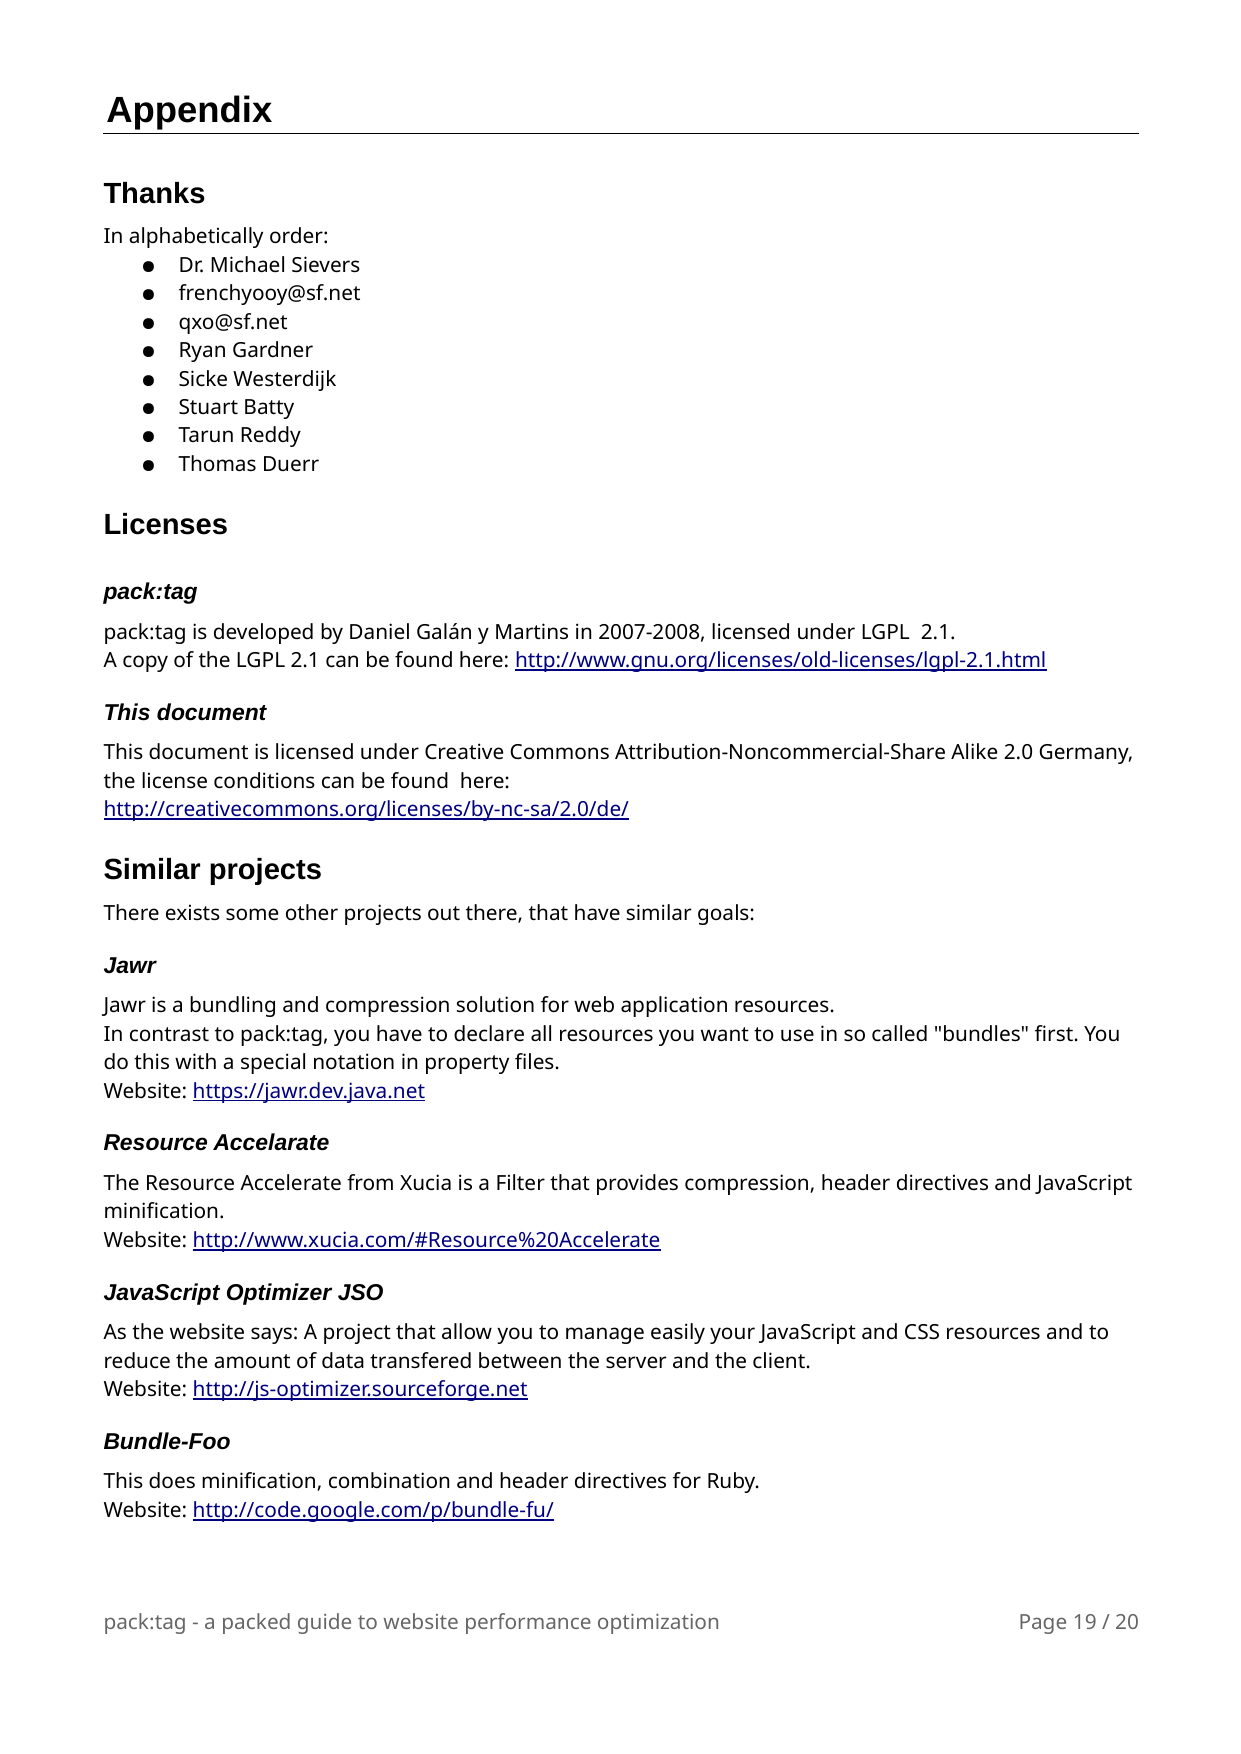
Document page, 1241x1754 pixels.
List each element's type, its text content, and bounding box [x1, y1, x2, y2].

list frenchyooy@sf.net [141, 278, 1139, 307]
subtitle Similar projects [103, 852, 1139, 886]
list Sicke Westerdijk [141, 364, 1139, 392]
subtitle Thanks [103, 176, 1139, 209]
subtitle Resource Accelarate [103, 1129, 1139, 1156]
text As the website says: A project that allow you to manage easily your JavaScript and CSS resources and to reduce the amount of data transfered between the server and the client. [103, 1317, 1139, 1374]
text This document is licensed under Creative Commons Attribution-Noncommercial-Share Alike 2.0 Germany, the license conditions can be found here: [103, 737, 1139, 794]
text There exists some other projects out there, that have similar goals: [103, 898, 1139, 927]
text Website: http://js-optimizer.sourceforge.net [103, 1374, 1139, 1403]
text The Resource Accelerate from Xucia is a Filter that provides compression, header directives and JavaScript minification. [103, 1168, 1139, 1225]
text This does minification, combination and header directives for Ruby. [103, 1466, 1139, 1495]
subtitle This document [103, 699, 1139, 725]
list Tarun Reddy [141, 421, 1139, 449]
text http://creativecommons.org/licenses/by-nc-sa/2.0/de/ [103, 794, 1139, 823]
list Ryan Gardner [141, 335, 1139, 364]
text In alphabetically order: [103, 222, 1139, 250]
text pack:tag is developed by Daniel Galán y Martins in 2007-2008, licensed under LGPL 2.1. [103, 617, 1139, 645]
list Dr. Michael Sievers [141, 250, 1139, 278]
text Website: http://www.xucia.com/#Resource%20Accelerate [103, 1225, 1139, 1253]
text In contrast to pack:tag, you have to declare all resources you want to use in so called "bundles" first. You do this with a special notation in property files. [103, 1019, 1139, 1076]
subtitle Bundle-Foo [103, 1428, 1139, 1454]
text Website: http://code.google.com/p/bundle-fu/ [103, 1495, 1139, 1523]
list Thomas Duerr [141, 449, 1139, 477]
text A copy of the LGPL 2.1 can be found here: http://www.gnu.org/licenses/old-licenses/lgpl-2.1.html [103, 645, 1139, 674]
text Jawr is a bundling and compression solution for web application resources. [103, 991, 1139, 1019]
list qxo@sf.net [141, 307, 1139, 335]
subtitle pack:tag [103, 578, 1139, 604]
subtitle JavaScript Optimizer JSO [103, 1278, 1139, 1305]
text Website: https://jawr.dev.java.net [103, 1076, 1139, 1104]
subtitle Appendix [103, 85, 1139, 133]
subtitle Licenses [103, 507, 1139, 541]
subtitle Jawr [103, 952, 1139, 978]
list Stuart Batty [141, 392, 1139, 421]
